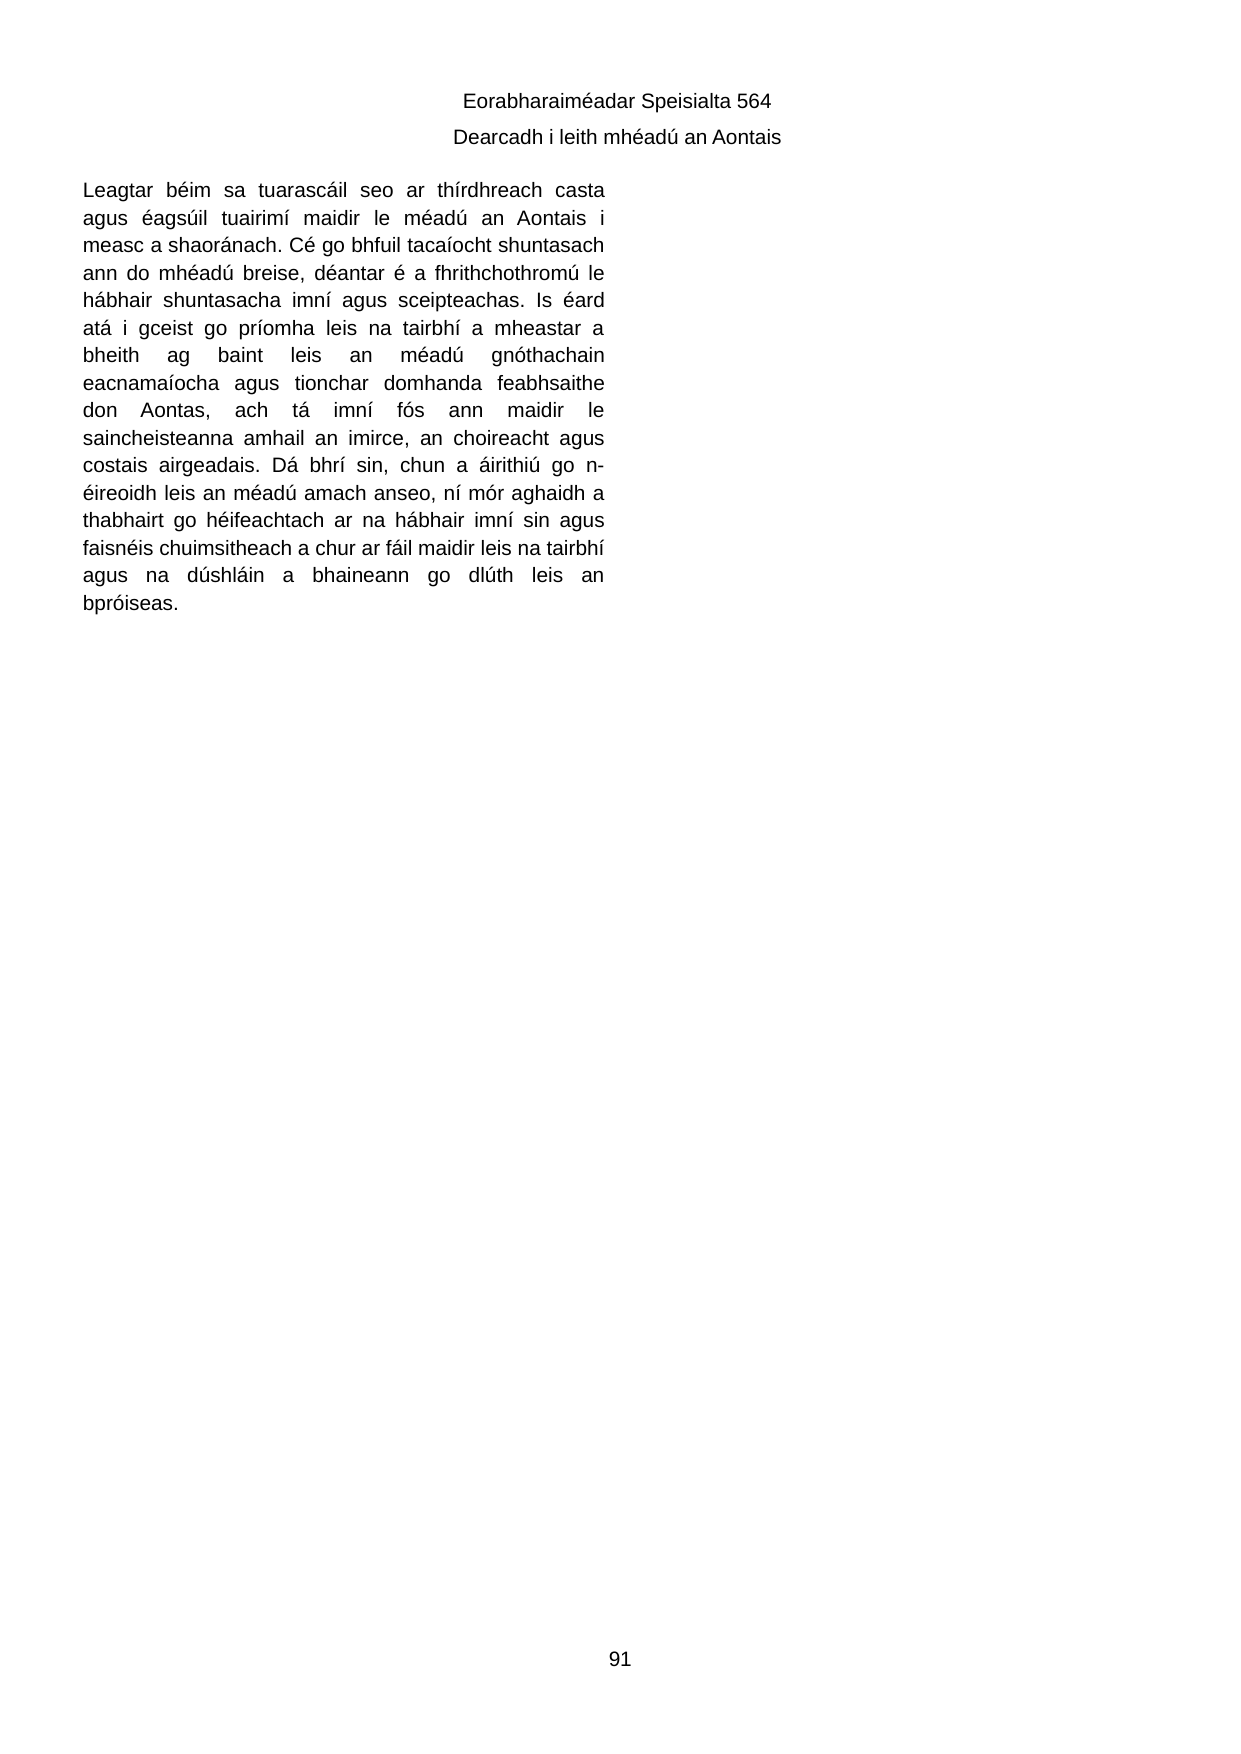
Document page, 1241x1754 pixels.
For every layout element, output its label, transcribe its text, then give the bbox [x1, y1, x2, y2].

text Leagtar béim sa tuarascáil seo ar thírdhreach casta agus éagsúil tuairimí maidir le méadú an Aontais i measc a shaoránach. Cé go bhfuil tacaíocht shuntasach ann do mhéadú breise, déantar é a fhrithchothromú le hábhair shuntasacha imní agus sceipteachas. Is éard atá i gceist go príomha leis na tairbhí a mheastar a bheith ag baint leis an méadú gnóthachain eacnamaíocha agus tionchar domhanda feabhsaithe don Aontas, ach tá imní fós ann maidir le saincheisteanna amhail an imirce, an choireacht agus costais airgeadais. Dá bhrí sin, chun a áirithiú go n-éireoidh leis an méadú amach anseo, ní mór aghaidh a thabhairt go héifeachtach ar na hábhair imní sin agus faisnéis chuimsitheach a chur ar fáil maidir leis na tairbhí agus na dúshláin a bhaineann go dlúth leis an bpróiseas. [83, 178, 605, 614]
